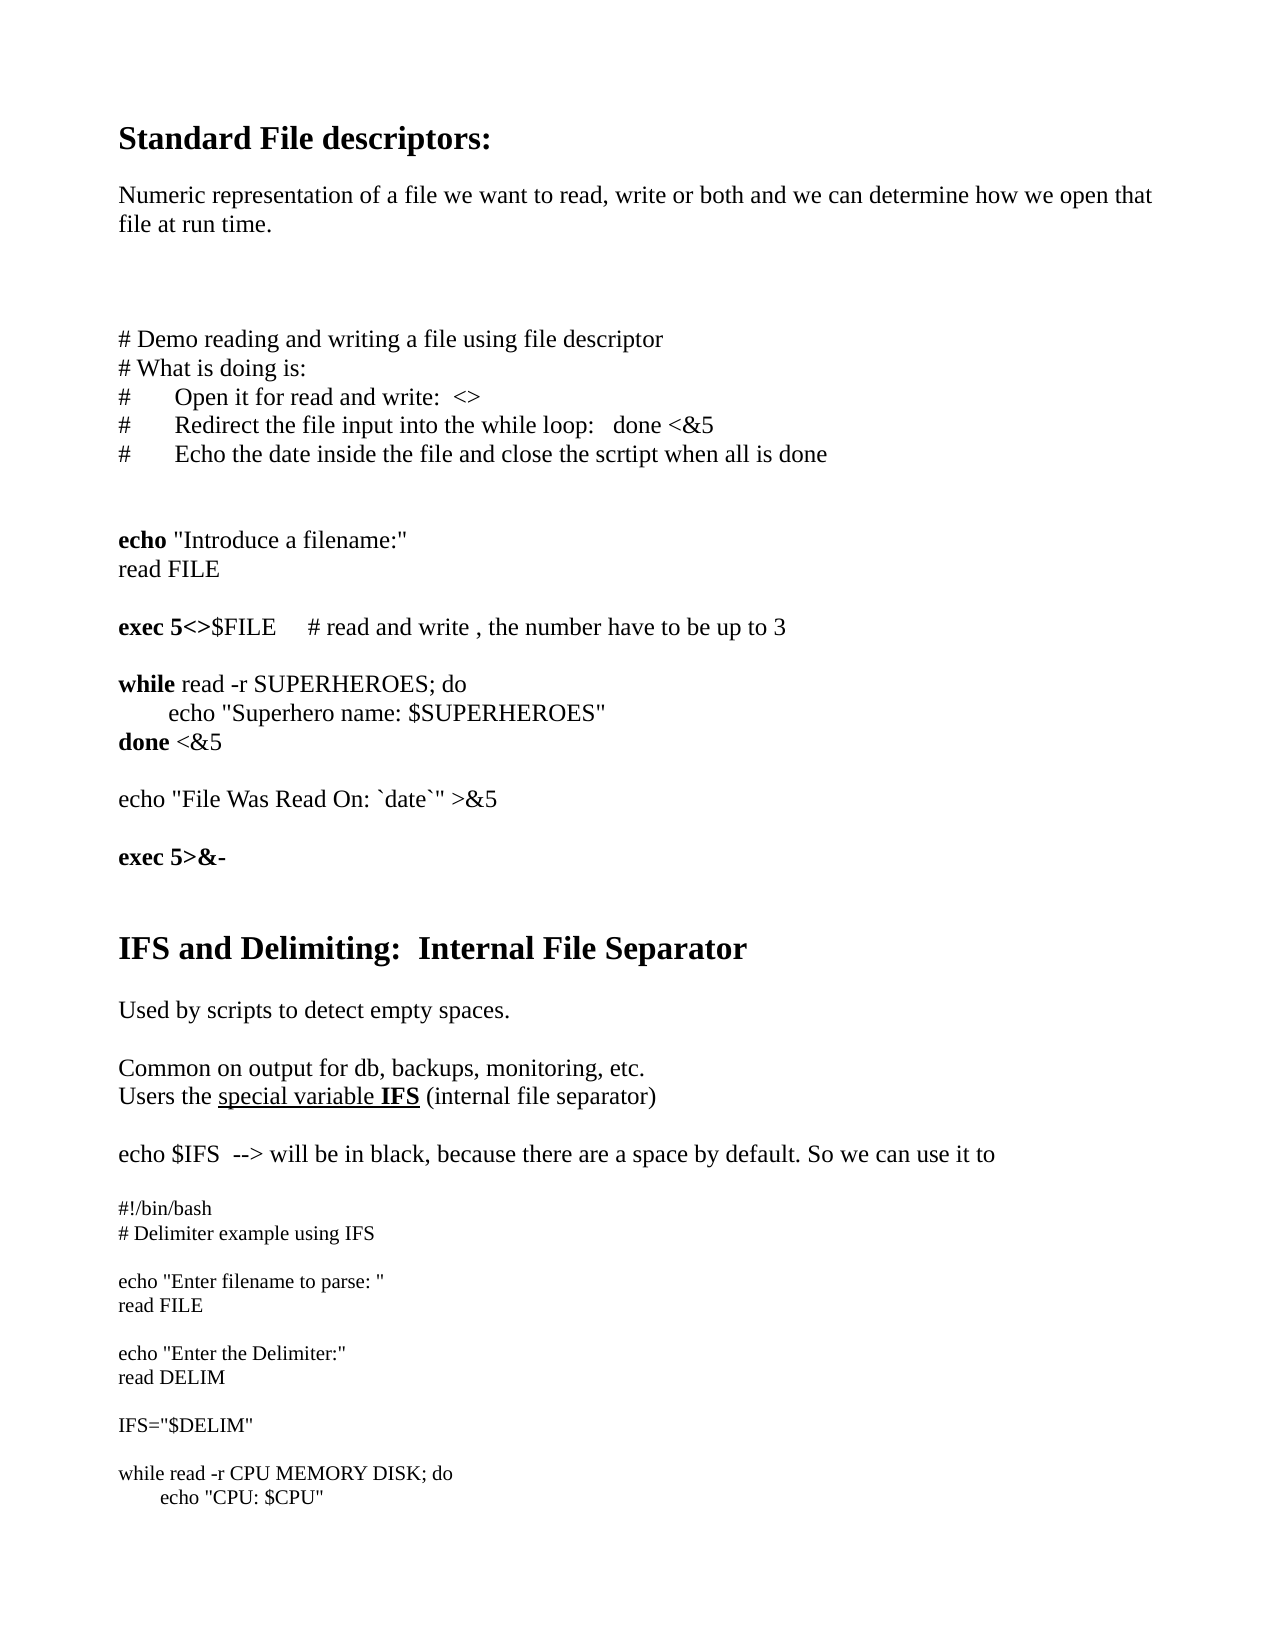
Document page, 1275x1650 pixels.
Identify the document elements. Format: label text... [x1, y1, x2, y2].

text echo "CPU: $CPU" [118, 1485, 1157, 1509]
text # Demo reading and writing a file using file descriptor [118, 324, 1157, 353]
text Standard File descriptors: [118, 118, 1157, 156]
text read FILE [118, 554, 1157, 583]
text echo "Superhero name: $SUPERHEROES" [118, 698, 1157, 727]
text # Open it for read and write: <> [118, 382, 1157, 411]
text read DELIM [118, 1365, 1157, 1389]
text echo "File Was Read On: `date`" >&5 [118, 784, 1157, 813]
text read FILE [118, 1293, 1157, 1317]
text # Echo the date inside the file and close the scrtipt when all is done [118, 439, 1157, 468]
text Numeric representation of a file we want to read, write or both and we can determine how we open that file at run time. [118, 181, 1157, 238]
text # What is doing is: [118, 353, 1157, 382]
text IFS and Delimiting: Internal File Separator [118, 928, 1157, 966]
text done <&5 [118, 727, 1157, 756]
text echo "Introduce a filename:" [118, 526, 1157, 554]
text # Delimiter example using IFS [118, 1220, 1157, 1244]
text Used by scripts to detect empty spaces. [118, 995, 1157, 1024]
text while read -r SUPERHEROES; do [118, 669, 1157, 698]
text #!/bin/bash [118, 1196, 1157, 1220]
text Common on output for db, backups, monitoring, etc. [118, 1053, 1157, 1081]
text while read -r CPU MEMORY DISK; do [118, 1461, 1157, 1485]
text exec 5>&- [118, 842, 1157, 871]
text exec 5<>$FILE # read and write , the number have to be up to 3 [118, 612, 1157, 641]
text IFS="$DELIM" [118, 1413, 1157, 1437]
text Users the special variable IFS (internal file separator) [118, 1081, 1157, 1110]
text echo $IFS --> will be in black, because there are a space by default. So we can use it to [118, 1139, 1157, 1168]
text # Redirect the file input into the while loop: done <&5 [118, 411, 1157, 439]
text echo "Enter filename to parse: " [118, 1268, 1157, 1293]
text echo "Enter the Delimiter:" [118, 1341, 1157, 1365]
